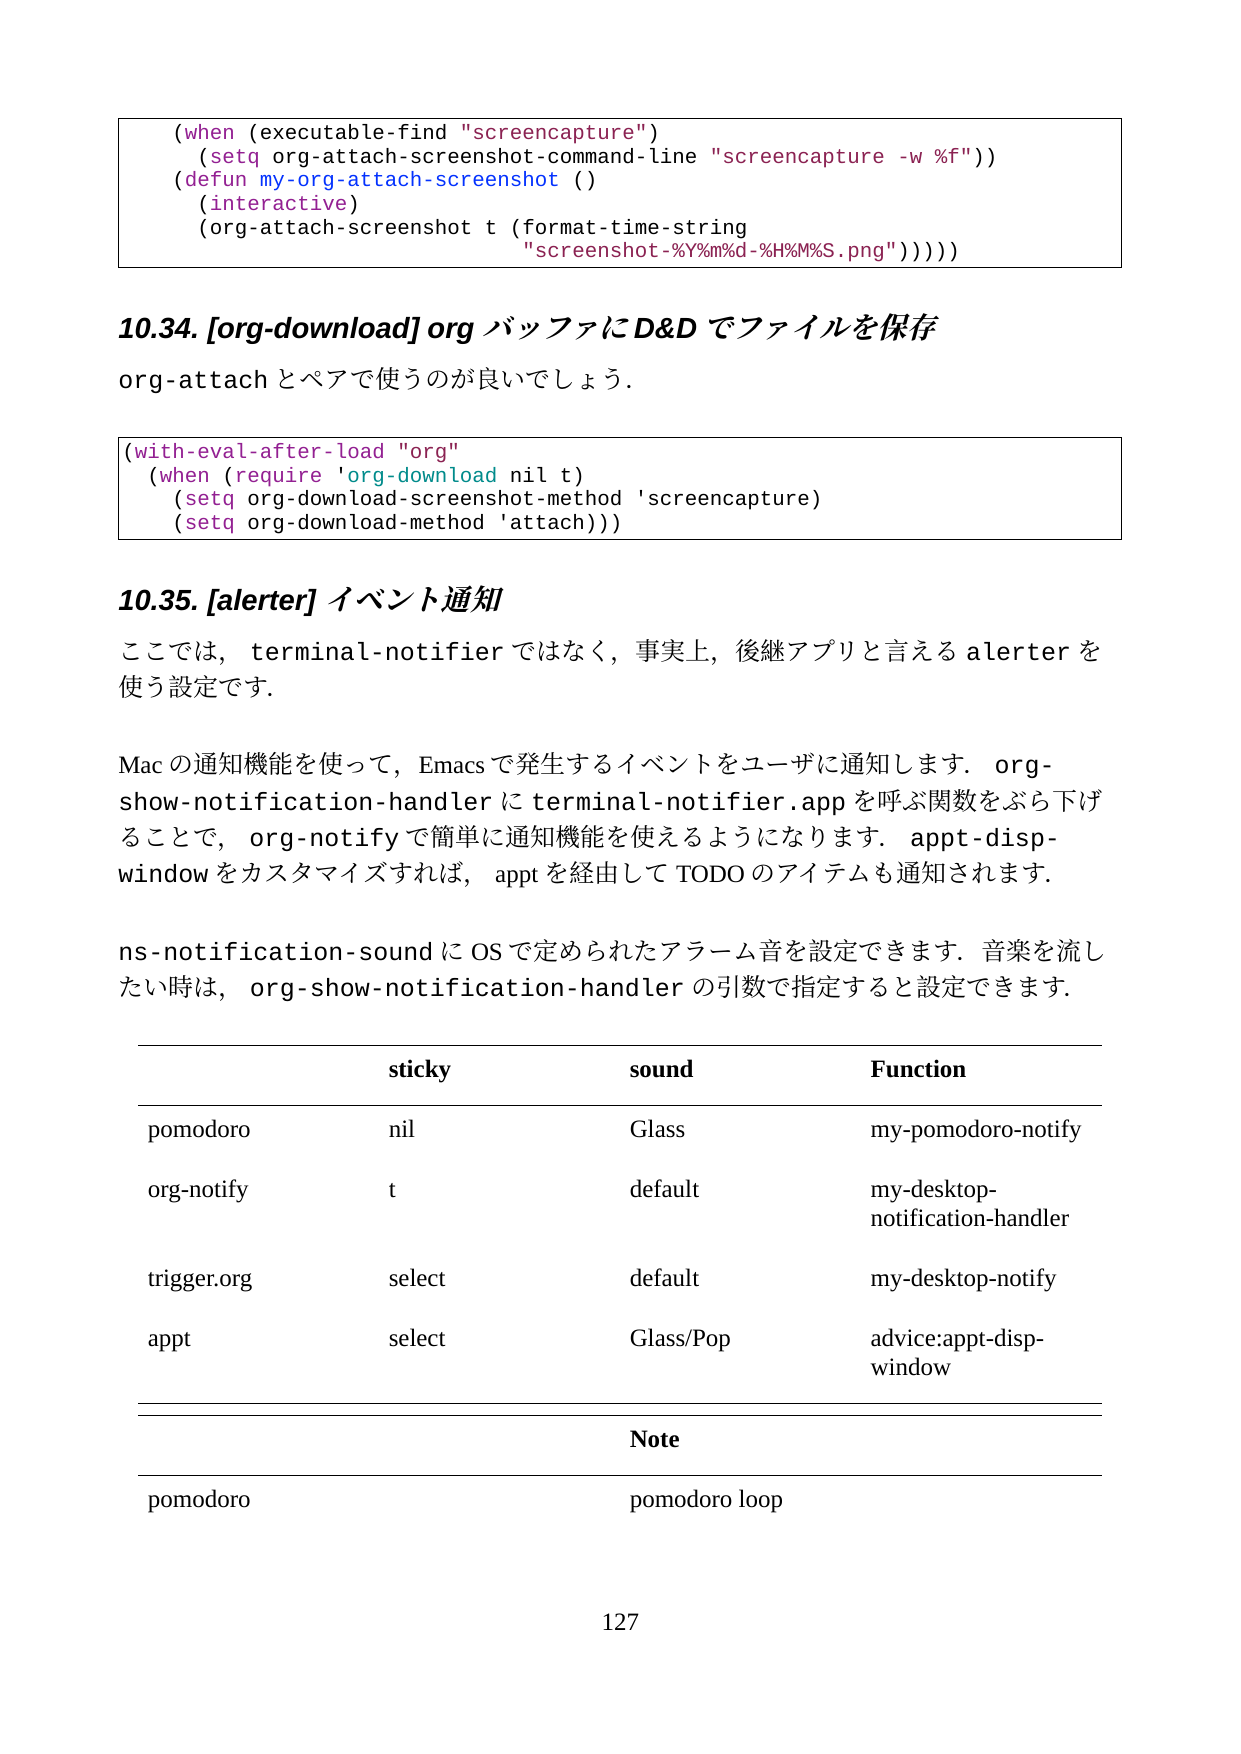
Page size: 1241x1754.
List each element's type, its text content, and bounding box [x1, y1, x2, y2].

table_cell t [379, 1165, 620, 1254]
text (setq org-download-method 'attach))) [119, 508, 1121, 539]
table_cell pomodoro [138, 1106, 379, 1165]
subtitle [org-download] org バッファにD&Dでファイルを保存 [118, 305, 1122, 347]
table_cell my-desktop-notification-handler [861, 1165, 1102, 1254]
table_cell trigger.org [138, 1254, 379, 1314]
text (when (require 'org-download nil t) [119, 461, 1121, 484]
table_cell my-pomodoro-notify [861, 1106, 1102, 1165]
table_cell pomodoro [138, 1476, 620, 1535]
table_header [138, 1416, 620, 1474]
table_cell my-desktop-notify [861, 1254, 1102, 1314]
text (interactive) [119, 189, 1121, 213]
table_header Note [620, 1416, 1102, 1474]
text (defun my-org-attach-screenshot () [119, 165, 1121, 189]
text org-attach とペアで使うのが良いでしょう． [118, 360, 1122, 425]
text (org-attach-screenshot t (format-time-string [119, 213, 1121, 236]
table_cell org-notify [138, 1165, 379, 1254]
subtitle [alerter] イベント通知 [118, 577, 1122, 619]
table_cell Glass/Pop [620, 1314, 861, 1403]
text (when (executable-find "screencapture") [119, 119, 1121, 142]
text ここでは， terminal-notifier ではなく，事実上，後継アプリと言える alerter を使う設定です． [118, 631, 1122, 732]
table_cell pomodoro loop [620, 1476, 1102, 1535]
table_cell select [379, 1254, 620, 1314]
table_header Function [861, 1046, 1102, 1105]
text "screenshot-%Y%m%d-%H%M%S.png"))))) [119, 236, 1121, 267]
text (setq org-attach-screenshot-command-line "screencapture -w %f")) [119, 142, 1121, 165]
table_cell default [620, 1254, 861, 1314]
table_cell nil [379, 1106, 620, 1165]
table_cell advice:appt-disp-window [861, 1314, 1102, 1403]
table_header sound [620, 1046, 861, 1105]
table_header [138, 1046, 379, 1105]
text (setq org-download-screenshot-method 'screencapture) [119, 484, 1121, 508]
table_cell appt [138, 1314, 379, 1403]
table_header sticky [379, 1046, 620, 1105]
table_cell Glass [620, 1106, 861, 1165]
text (with-eval-after-load "org" [119, 438, 1121, 461]
table_cell select [379, 1314, 620, 1403]
text Mac の通知機能を使って，Emacsで発生するイベントをユーザに通知します． org-show-notification-handler に terminal-notifier.app を呼ぶ関数をぶら下げることで， org-notify で簡単に通知機能を使えるようになります． appt-disp-window をカスタマイズすれば， appt を経由して TODOのアイテムも通知されます． [118, 745, 1122, 919]
table_cell default [620, 1165, 861, 1254]
text ns-notification-sound に OSで定められたアラーム音を設定できます．音楽を流したい時は， org-show-notification-handler の引数で指定すると設定できます． [118, 931, 1122, 1032]
